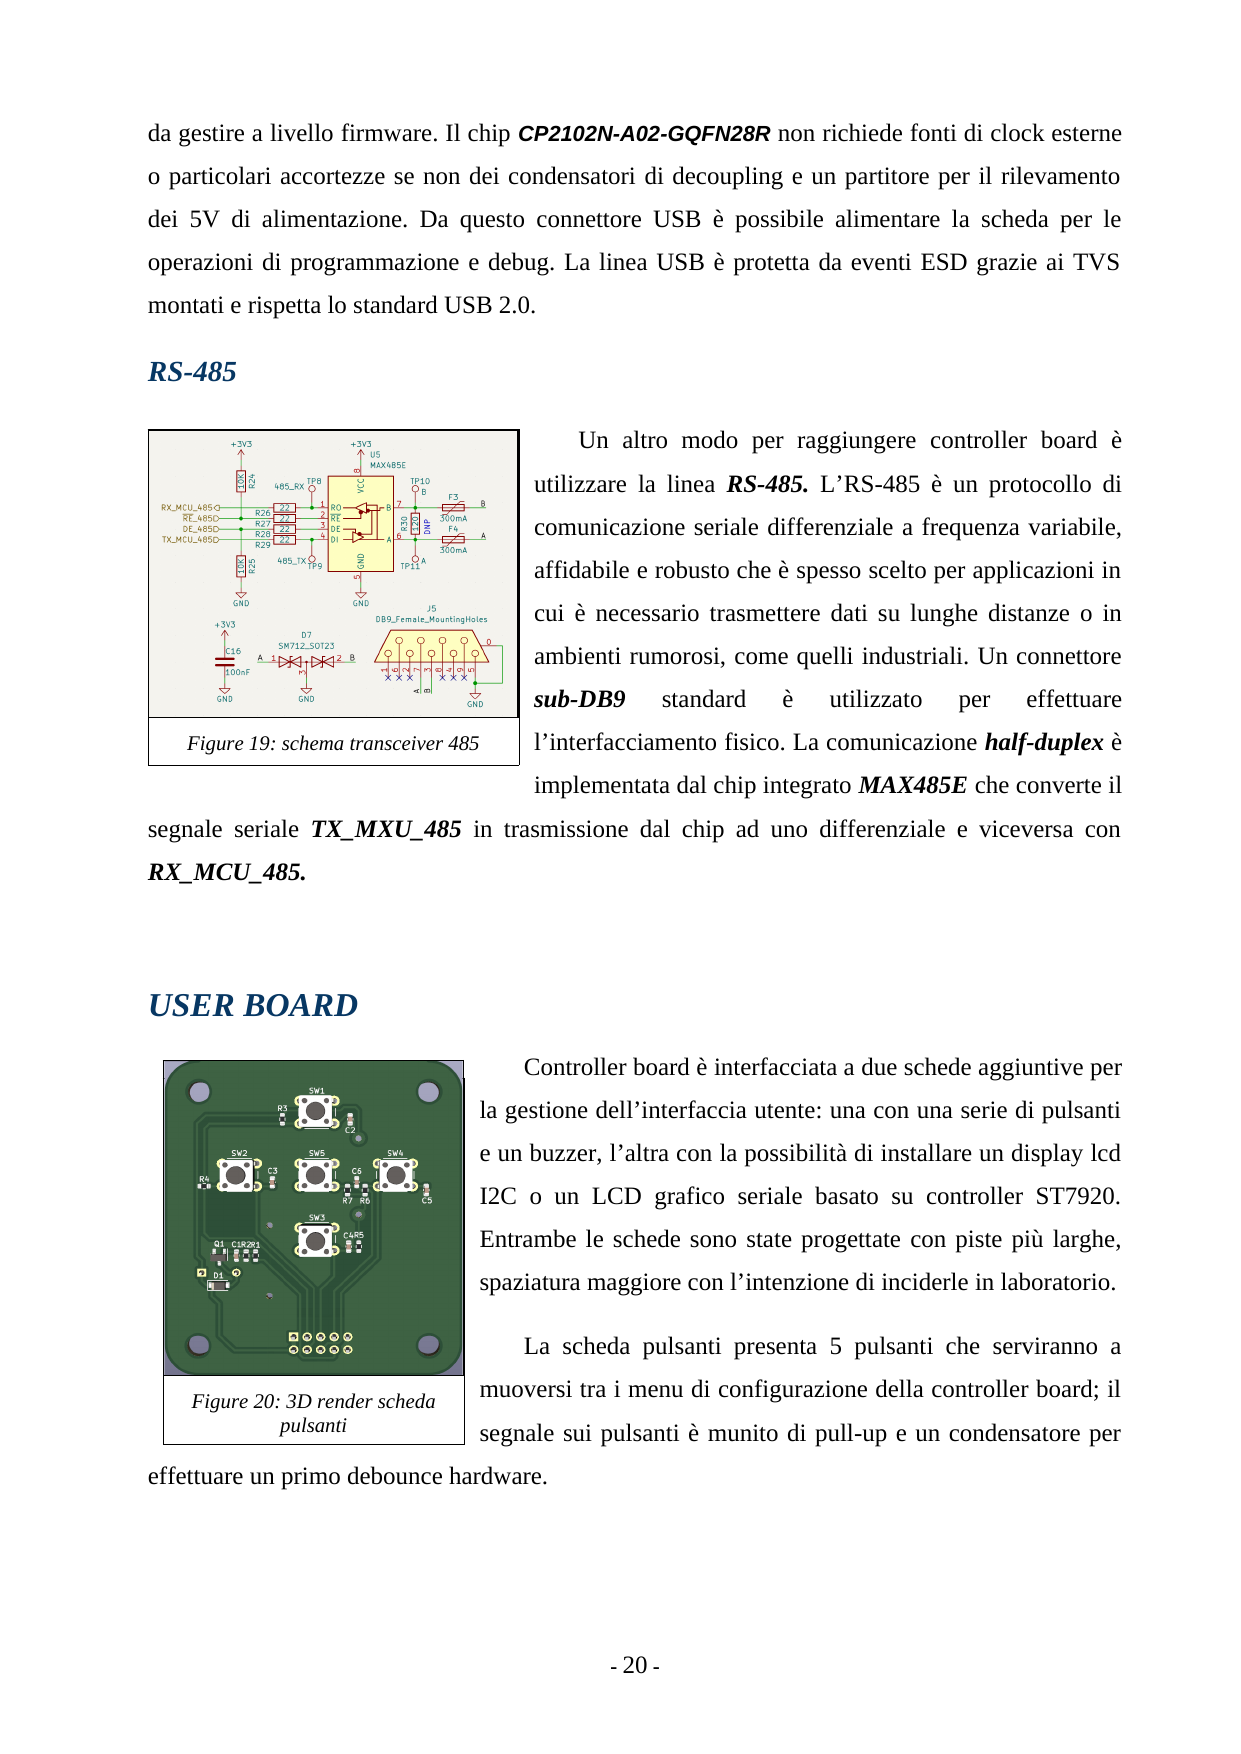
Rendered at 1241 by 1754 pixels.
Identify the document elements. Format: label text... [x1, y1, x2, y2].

subtitle RS-485 [148, 354, 1122, 388]
subtitle USER BOARD [148, 985, 1122, 1023]
picture [149, 431, 517, 717]
text da gestire a livello firmware. Il chip CP2102N-A02-GQFN28R non richiede fonti di clock esterne o particolari accortezze se non dei condensatori di decoupling e un partitore per il rilevamento dei 5V di alimentazione. Da questo connettore USB è possibile alimentare la scheda per le operazioni di programmazione e debug. La linea USB è protetta da eventi ESD grazie ai TVS montati e rispetta lo standard USB 2.0. [148, 118, 1122, 319]
text Figure 20: 3D render scheda pulsanti [164, 1376, 464, 1437]
picture [164, 1061, 463, 1375]
text La scheda pulsanti presenta 5 pulsanti che serviranno a muoversi tra i menu di configurazione della controller board; il segnale sui pulsanti è munito di pull-up e un condensatore per effettuare un primo debounce hardware. [148, 1331, 1122, 1489]
text Un altro modo per raggiungere controller board è utilizzare la linea RS-485. L’RS-485 è un protocollo di comunicazione seriale differenziale a frequenza variabile, affidabile e robusto che è spesso scelto per applicazioni in cui è necessario trasmettere dati su lunghe distanze o in ambienti rumorosi, come quelli industriali. Un connettore sub-DB9 standard è utilizzato per effettuare l’interfacciamento fisico. La comunicazione half-duplex è implementata dal chip integrato MAX485E che converte il segnale seriale TX_MXU_485 in trasmissione dal chip ad uno differenziale e viceversa con RX_MCU_485. [148, 426, 1122, 886]
text Controller board è interfacciata a due schede aggiuntive per la gestione dell’interfaccia utente: una con una serie di pulsanti e un buzzer, l’altra con la possibilità di installare un display lcd I2C o un LCD grafico seriale basato su controller ST7920. Entrambe le schede sono state progettate con piste più larghe, spaziatura maggiore con l’intenzione di inciderle in laboratorio. [148, 1052, 1122, 1296]
text Figure 19: schema transceiver 485 [149, 718, 519, 754]
